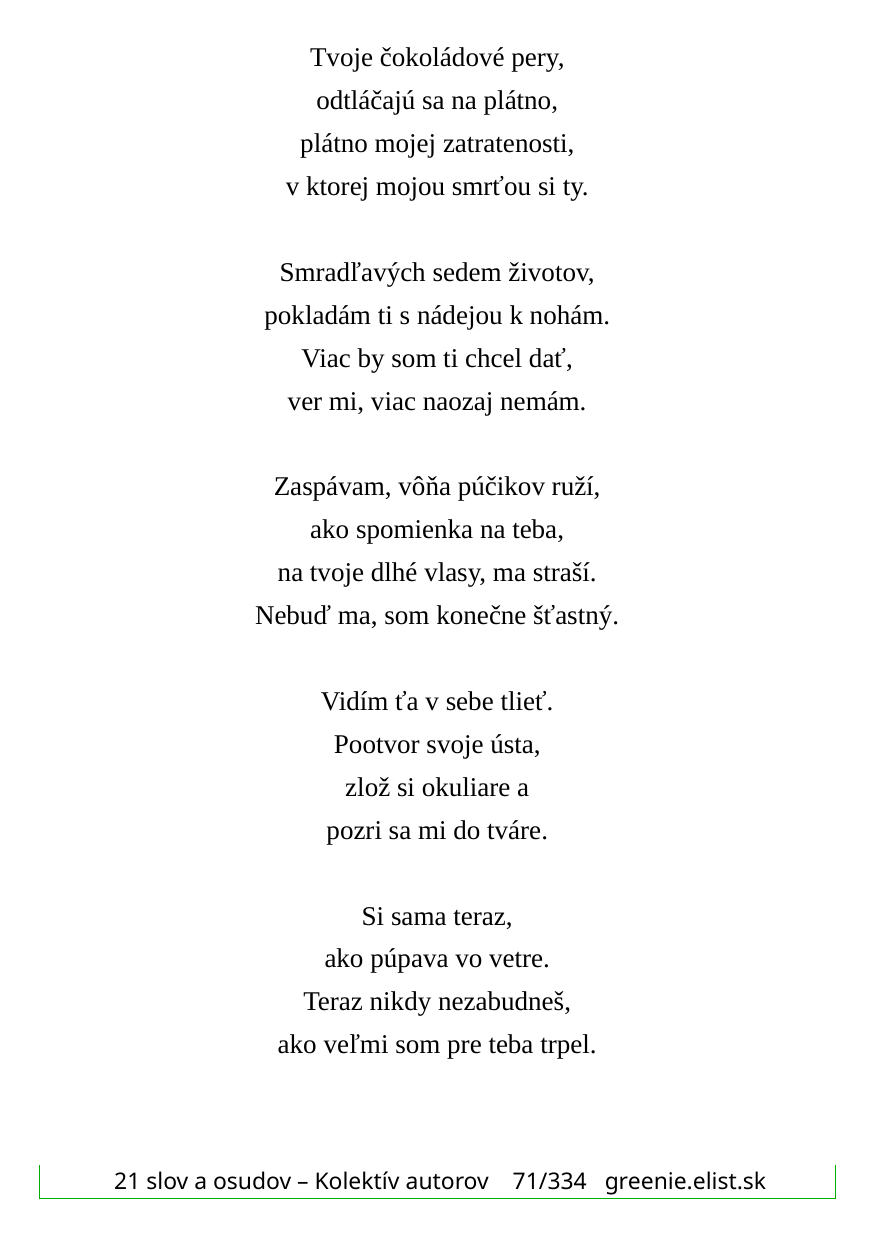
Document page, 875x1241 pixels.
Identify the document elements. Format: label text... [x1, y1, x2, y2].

text Nebuď ma, som konečne šťastný. [41, 599, 833, 630]
text ako púpava vo vetre. [41, 943, 833, 974]
text Tvoje čokoládové pery, [41, 41, 833, 72]
text Zaspávam, vôňa púčikov ruží, [41, 471, 833, 502]
text pokladám ti s nádejou k nohám. [41, 299, 833, 330]
text Pootvor svoje ústa, [41, 728, 833, 759]
text v ktorej mojou smrťou si ty. [41, 170, 833, 201]
text ako spomienka na teba, [41, 513, 833, 544]
text Vidím ťa v sebe tlieť. [41, 685, 833, 716]
text plátno mojej zatratenosti, [41, 127, 833, 158]
text pozri sa mi do tváre. [41, 814, 833, 845]
text na tvoje dlhé vlasy, ma straší. [41, 556, 833, 587]
text Si sama teraz, [41, 900, 833, 931]
text ver mi, viac naozaj nemám. [41, 385, 833, 416]
text Smradľavých sedem životov, [41, 256, 833, 287]
text odtláčajú sa na plátno, [41, 84, 833, 115]
text zlož si okuliare a [41, 771, 833, 802]
text ako veľmi som pre teba trpel. [41, 1028, 833, 1059]
text Viac by som ti chcel dať, [41, 342, 833, 373]
text Teraz nikdy nezabudneš, [41, 986, 833, 1017]
